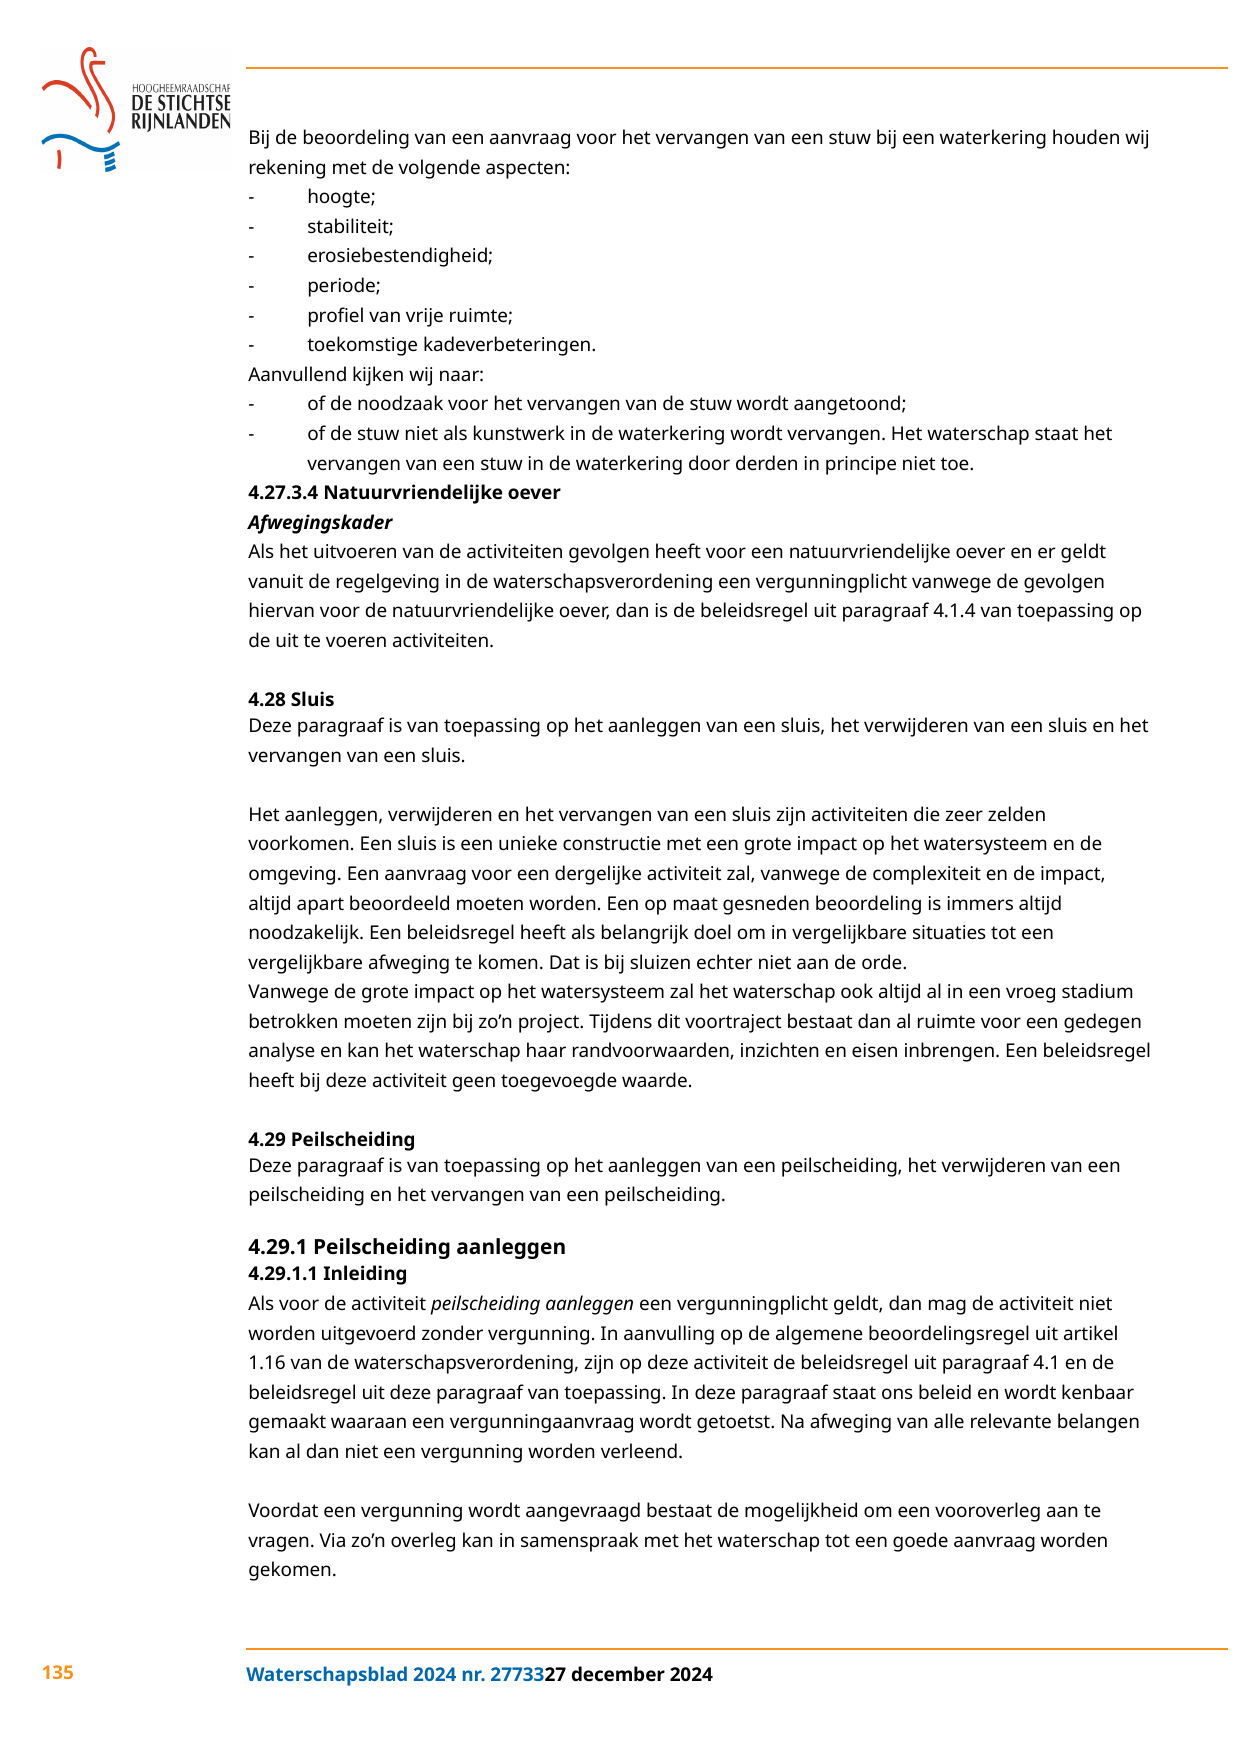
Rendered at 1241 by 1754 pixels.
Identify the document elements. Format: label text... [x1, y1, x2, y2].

text Voordat een vergunning wordt aangevraagd bestaat de mogelijkheid om een vooroverleg aan te vragen. Via zo’n overleg kan in samenspraak met het waterschap tot een goede aanvraag worden gekomen. [248, 1497, 1152, 1582]
text Aanvullend kijken wij naar: [248, 361, 1152, 387]
list of de noodzaak voor het vervangen van de stuw wordt aangetoond; [248, 391, 1152, 416]
text 4.28 Sluis [248, 686, 1152, 712]
text Als voor de activiteit peilscheiding aanleggen een vergunningplicht geldt, dan mag de activiteit niet worden uitgevoerd zonder vergunning. In aanvulling op de algemene beoordelingsregel uit artikel 1.16 van de waterschapsverordening, zijn op deze activiteit de beleidsregel uit paragraaf 4.1 en de beleidsregel uit deze paragraaf van toepassing. In deze paragraaf staat ons beleid en wordt kenbaar gemaakt waaraan een vergunningaanvraag wordt getoetst. Na afweging van alle relevante belangen kan al dan niet een vergunning worden verleend. [248, 1290, 1152, 1464]
text 4.27.3.4 Natuurvriendelijke oever [248, 479, 1152, 505]
text 4.29 Peilscheiding [248, 1126, 1152, 1152]
list of de stuw niet als kunstwerk in de waterkering wordt vervangen. Het waterschap staat het vervangen van een stuw in de waterkering door derden in principe niet toe. [248, 420, 1152, 476]
text Bij de beoordeling van een aanvraag voor het vervangen van een stuw bij een waterkering houden wij rekening met de volgende aspecten: [248, 124, 1152, 180]
text Deze paragraaf is van toepassing op het aanleggen van een sluis, het verwijderen van een sluis en het vervangen van een sluis. [248, 712, 1152, 767]
text Vanwege de grote impact op het watersysteem zal het waterschap ook altijd al in een vroeg stadium betrokken moeten zijn bij zo’n project. Tijdens dit voortraject bestaat dan al ruimte voor een gedegen analyse en kan het waterschap haar randvoorwaarden, inzichten en eisen inbrengen. Een beleidsregel heeft bij deze activiteit geen toegevoegde waarde. [248, 978, 1152, 1093]
text Afwegingskader [248, 509, 1152, 535]
list erosiebestendigheid; [248, 243, 1152, 268]
picture [41, 47, 231, 172]
text 4.29.1 Peilscheiding aanleggen [248, 1232, 1152, 1261]
list hoogte; [248, 183, 1152, 209]
list stabiliteit; [248, 213, 1152, 239]
list profiel van vrije ruimte; [248, 302, 1152, 328]
text 4.29.1.1 Inleiding [248, 1261, 1152, 1286]
list periode; [248, 272, 1152, 298]
text Het aanleggen, verwijderen en het vervangen van een sluis zijn activiteiten die zeer zelden voorkomen. Een sluis is een unieke constructie met een grote impact op het watersysteem en de omgeving. Een aanvraag voor een dergelijke activiteit zal, vanwege de complexiteit en de impact, altijd apart beoordeeld moeten worden. Een op maat gesneden beoordeling is immers altijd noodzakelijk. Een beleidsregel heeft als belangrijk doel om in vergelijkbare situaties tot een vergelijkbare afweging te komen. Dat is bij sluizen echter niet aan de orde. [248, 801, 1152, 974]
text Als het uitvoeren van de activiteiten gevolgen heeft voor een natuurvriendelijke oever en er geldt vanuit de regelgeving in de waterschapsverordening een vergunningplicht vanwege de gevolgen hiervan voor de natuurvriendelijke oever, dan is de beleidsregel uit paragraaf 4.1.4 van toepassing op de uit te voeren activiteiten. [248, 538, 1152, 653]
text Deze paragraaf is van toepassing op het aanleggen van een peilscheiding, het verwijderen van een peilscheiding en het vervangen van een peilscheiding. [248, 1152, 1152, 1207]
list toekomstige kadeverbeteringen. [248, 331, 1152, 357]
